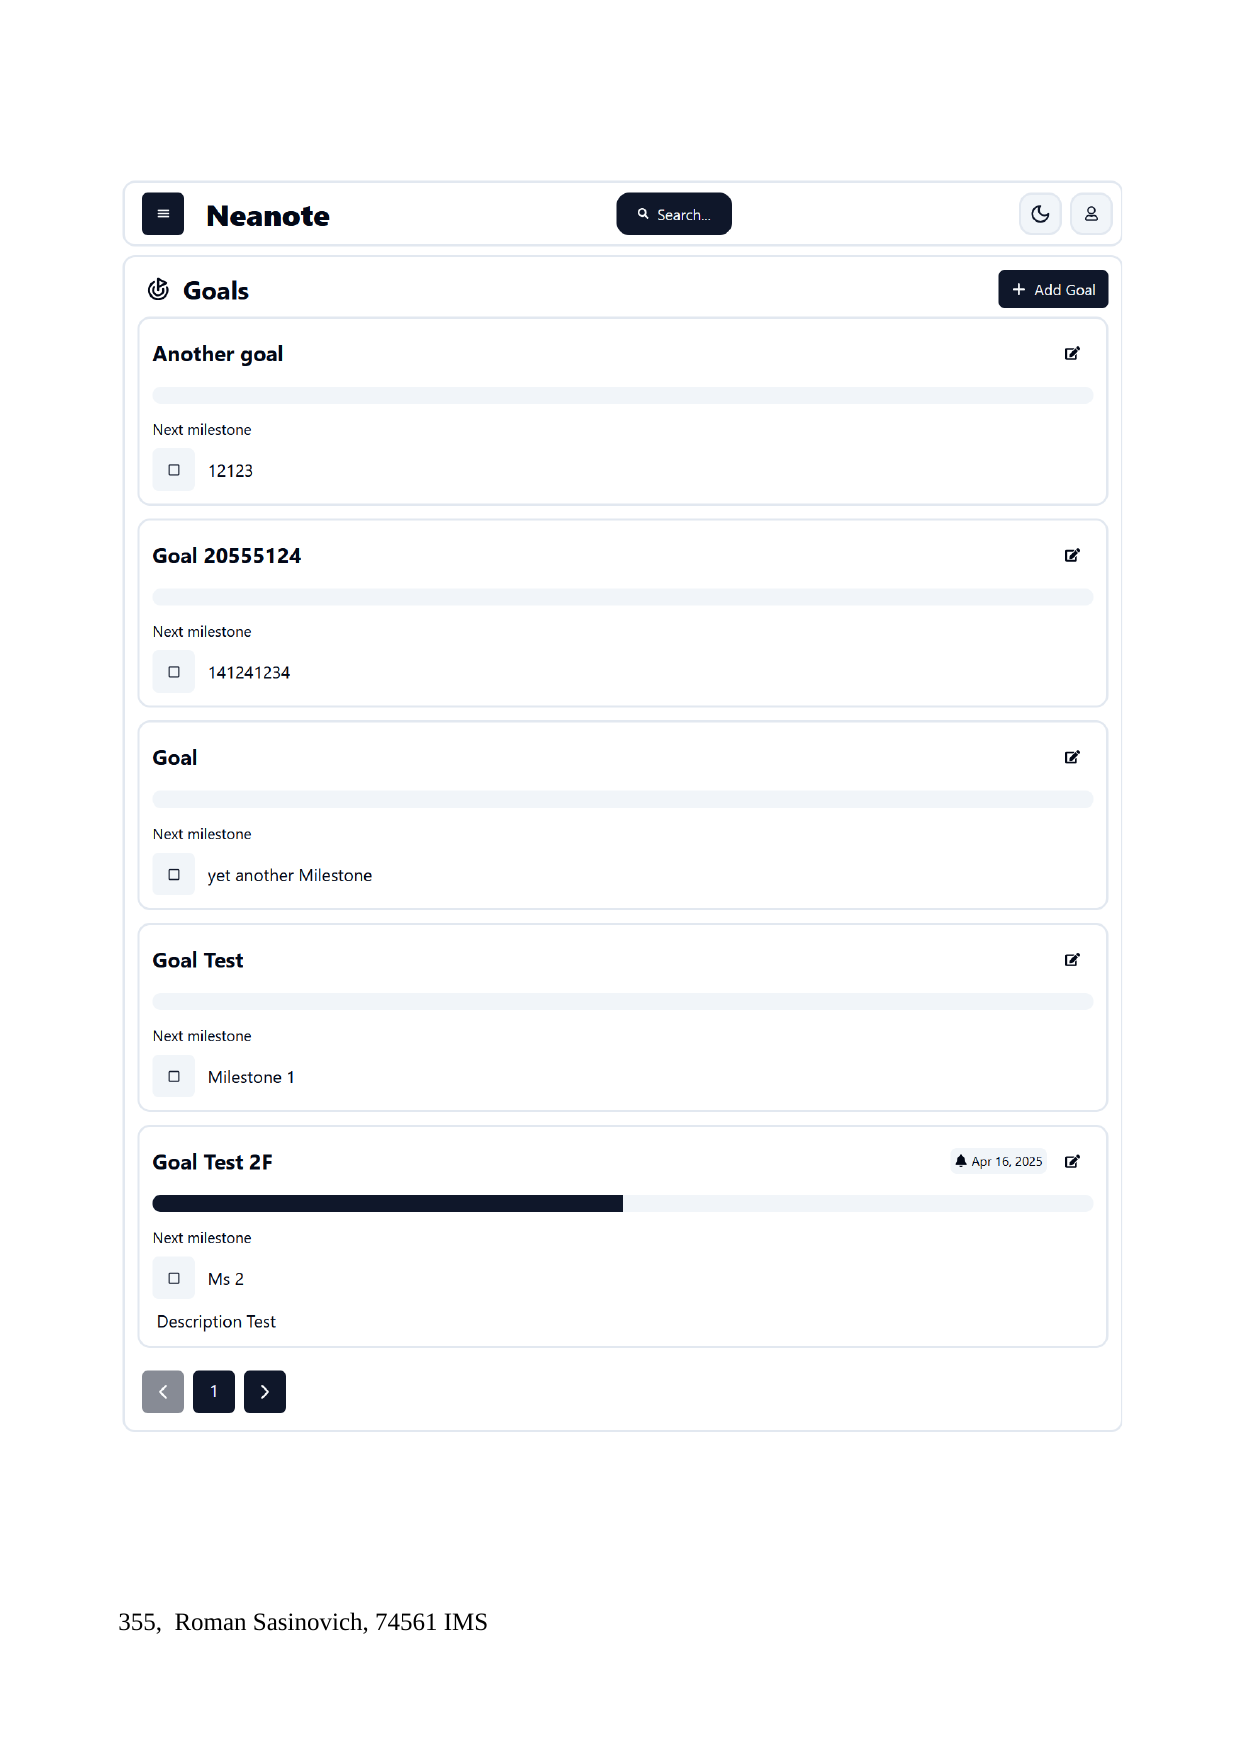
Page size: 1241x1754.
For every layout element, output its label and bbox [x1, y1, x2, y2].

picture [118, 176, 1123, 1434]
